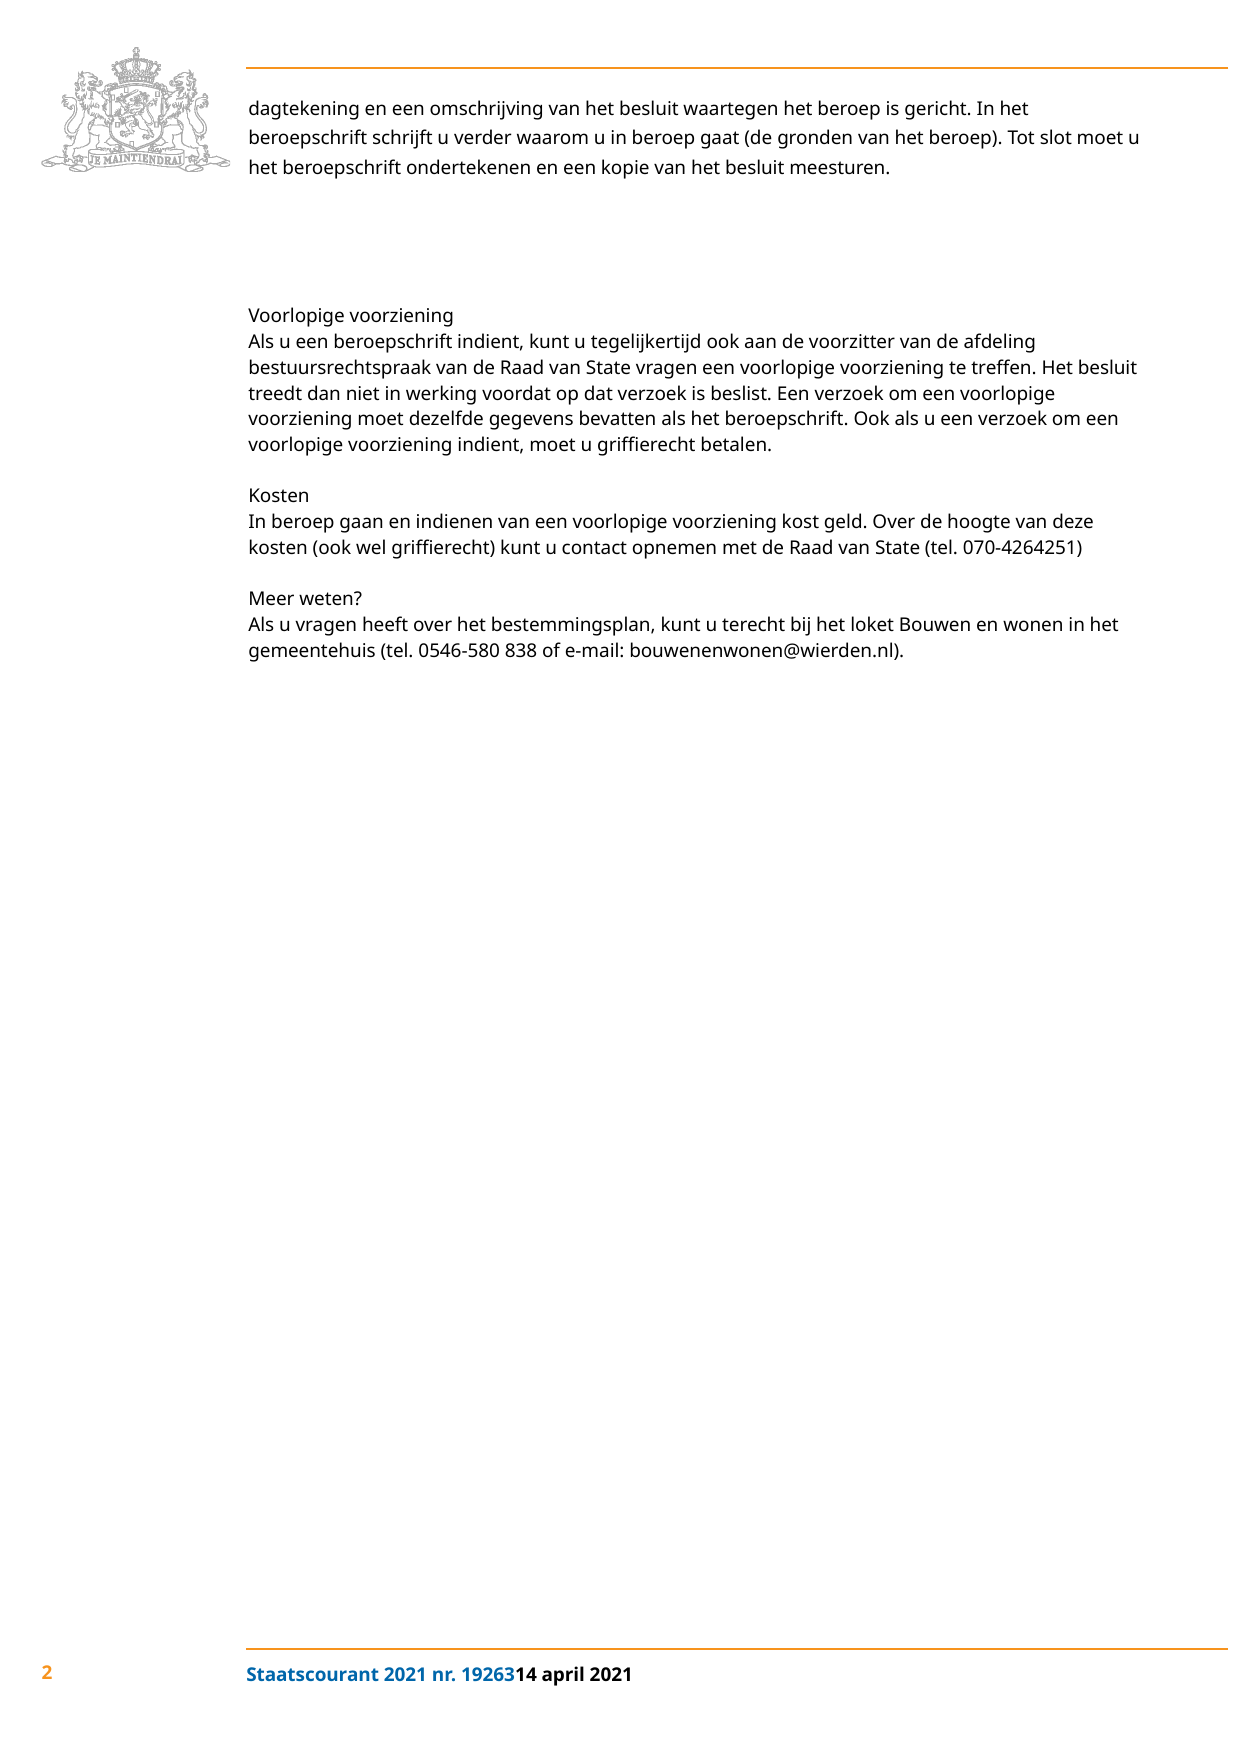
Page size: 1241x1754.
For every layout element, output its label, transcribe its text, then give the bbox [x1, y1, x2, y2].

text Als u vragen heeft over het bestemmingsplan, kunt u terecht bij het loket Bouwen en wonen in het gemeentehuis (tel. 0546-580 838 of e-mail: bouwenenwonen@wierden.nl). [248, 611, 1152, 663]
text Kosten [248, 483, 1152, 508]
picture [41, 47, 231, 172]
text Meer weten? [248, 586, 1152, 611]
text dagtekening en een omschrijving van het besluit waartegen het beroep is gericht. In het beroepschrift schrijft u verder waarom u in beroep gaat (de gronden van het beroep). Tot slot moet u het beroepschrift ondertekenen en een kopie van het besluit meesturen. [248, 95, 1152, 180]
text Als u een beroepschrift indient, kunt u tegelijkertijd ook aan de voorzitter van de afdeling bestuursrechtspraak van de Raad van State vragen een voorlopige voorziening te treffen. Het besluit treedt dan niet in werking voordat op dat verzoek is beslist. Een verzoek om een voorlopige voorziening moet dezelfde gegevens bevatten als het beroepschrift. Ook als u een verzoek om een voorlopige voorziening indient, moet u griffierecht betalen. [248, 328, 1152, 457]
text In beroep gaan en indienen van een voorlopige voorziening kost geld. Over de hoogte van deze kosten (ook wel griffierecht) kunt u contact opnemen met de Raad van State (tel. 070-4264251) [248, 508, 1152, 560]
text Voorlopige voorziening [248, 303, 1152, 328]
